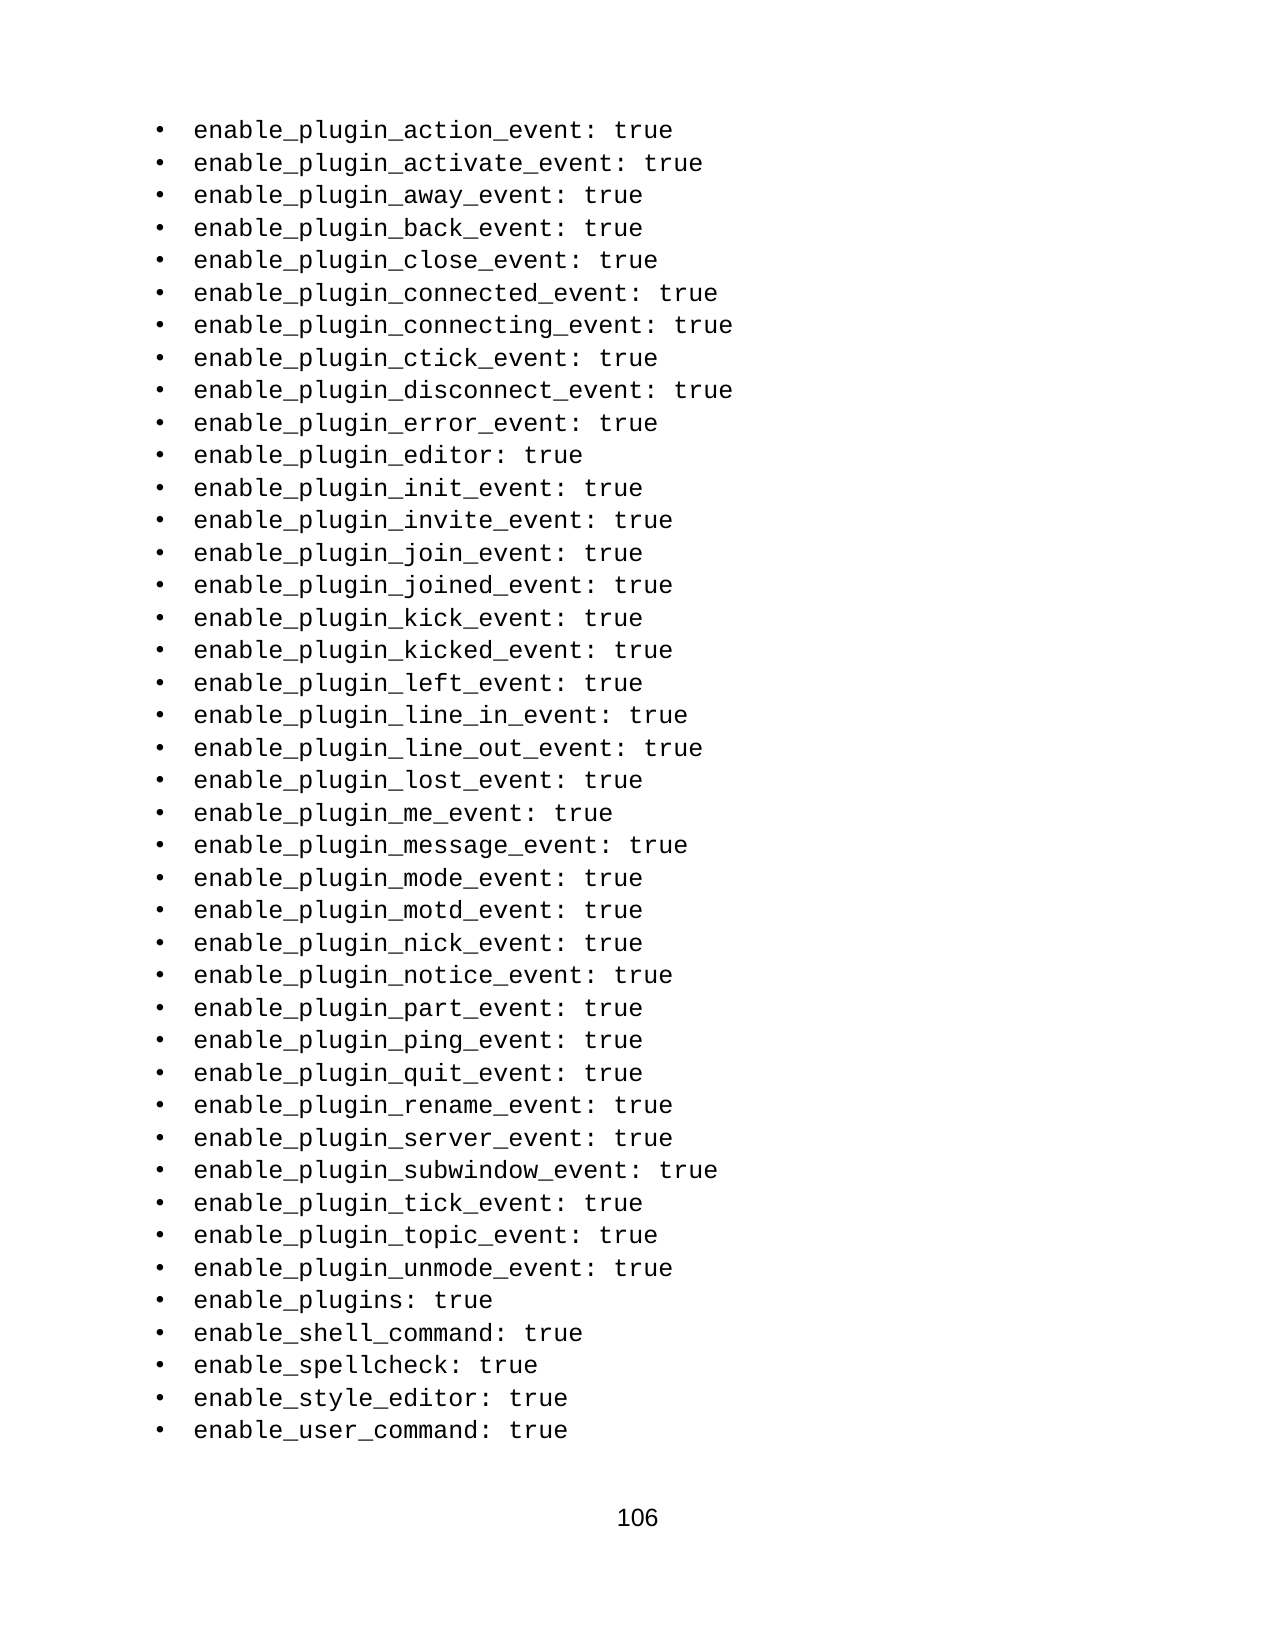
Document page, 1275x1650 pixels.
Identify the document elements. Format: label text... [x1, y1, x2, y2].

list enable_plugin_ping_event: true [156, 1028, 1157, 1056]
list enable_plugin_connecting_event: true [156, 313, 1157, 341]
list enable_plugin_line_out_event: true [156, 736, 1157, 764]
list enable_plugin_server_event: true [156, 1126, 1157, 1154]
list enable_plugin_kicked_event: true [156, 638, 1157, 666]
list enable_plugin_connected_event: true [156, 281, 1157, 309]
list enable_plugins: true [156, 1288, 1157, 1316]
list enable_plugin_ctick_event: true [156, 346, 1157, 374]
list enable_plugin_kick_event: true [156, 606, 1157, 634]
list enable_plugin_topic_event: true [156, 1223, 1157, 1251]
list enable_plugin_unmode_event: true [156, 1256, 1157, 1284]
list enable_plugin_join_event: true [156, 541, 1157, 569]
list enable_plugin_part_event: true [156, 996, 1157, 1024]
list enable_plugin_action_event: true [156, 118, 1157, 146]
list enable_plugin_disconnect_event: true [156, 378, 1157, 406]
list enable_plugin_line_in_event: true [156, 703, 1157, 731]
list enable_style_editor: true [156, 1386, 1157, 1414]
list enable_plugin_subwindow_event: true [156, 1158, 1157, 1186]
list enable_plugin_motd_event: true [156, 898, 1157, 926]
list enable_plugin_editor: true [156, 443, 1157, 471]
list enable_plugin_joined_event: true [156, 573, 1157, 601]
list enable_plugin_init_event: true [156, 476, 1157, 504]
list enable_plugin_notice_event: true [156, 963, 1157, 991]
list enable_plugin_close_event: true [156, 248, 1157, 276]
list enable_plugin_message_event: true [156, 833, 1157, 861]
list enable_shell_command: true [156, 1321, 1157, 1349]
list enable_plugin_tick_event: true [156, 1191, 1157, 1219]
list enable_plugin_rename_event: true [156, 1093, 1157, 1121]
list enable_user_command: true [156, 1418, 1157, 1446]
list enable_plugin_left_event: true [156, 671, 1157, 699]
list enable_plugin_me_event: true [156, 801, 1157, 829]
list enable_plugin_nick_event: true [156, 931, 1157, 959]
list enable_plugin_mode_event: true [156, 866, 1157, 894]
list enable_plugin_back_event: true [156, 216, 1157, 244]
list enable_plugin_activate_event: true [156, 151, 1157, 179]
list enable_plugin_invite_event: true [156, 508, 1157, 536]
list enable_plugin_quit_event: true [156, 1061, 1157, 1089]
list enable_plugin_lost_event: true [156, 768, 1157, 796]
list enable_spellcheck: true [156, 1353, 1157, 1381]
list enable_plugin_away_event: true [156, 183, 1157, 211]
list enable_plugin_error_event: true [156, 411, 1157, 439]
